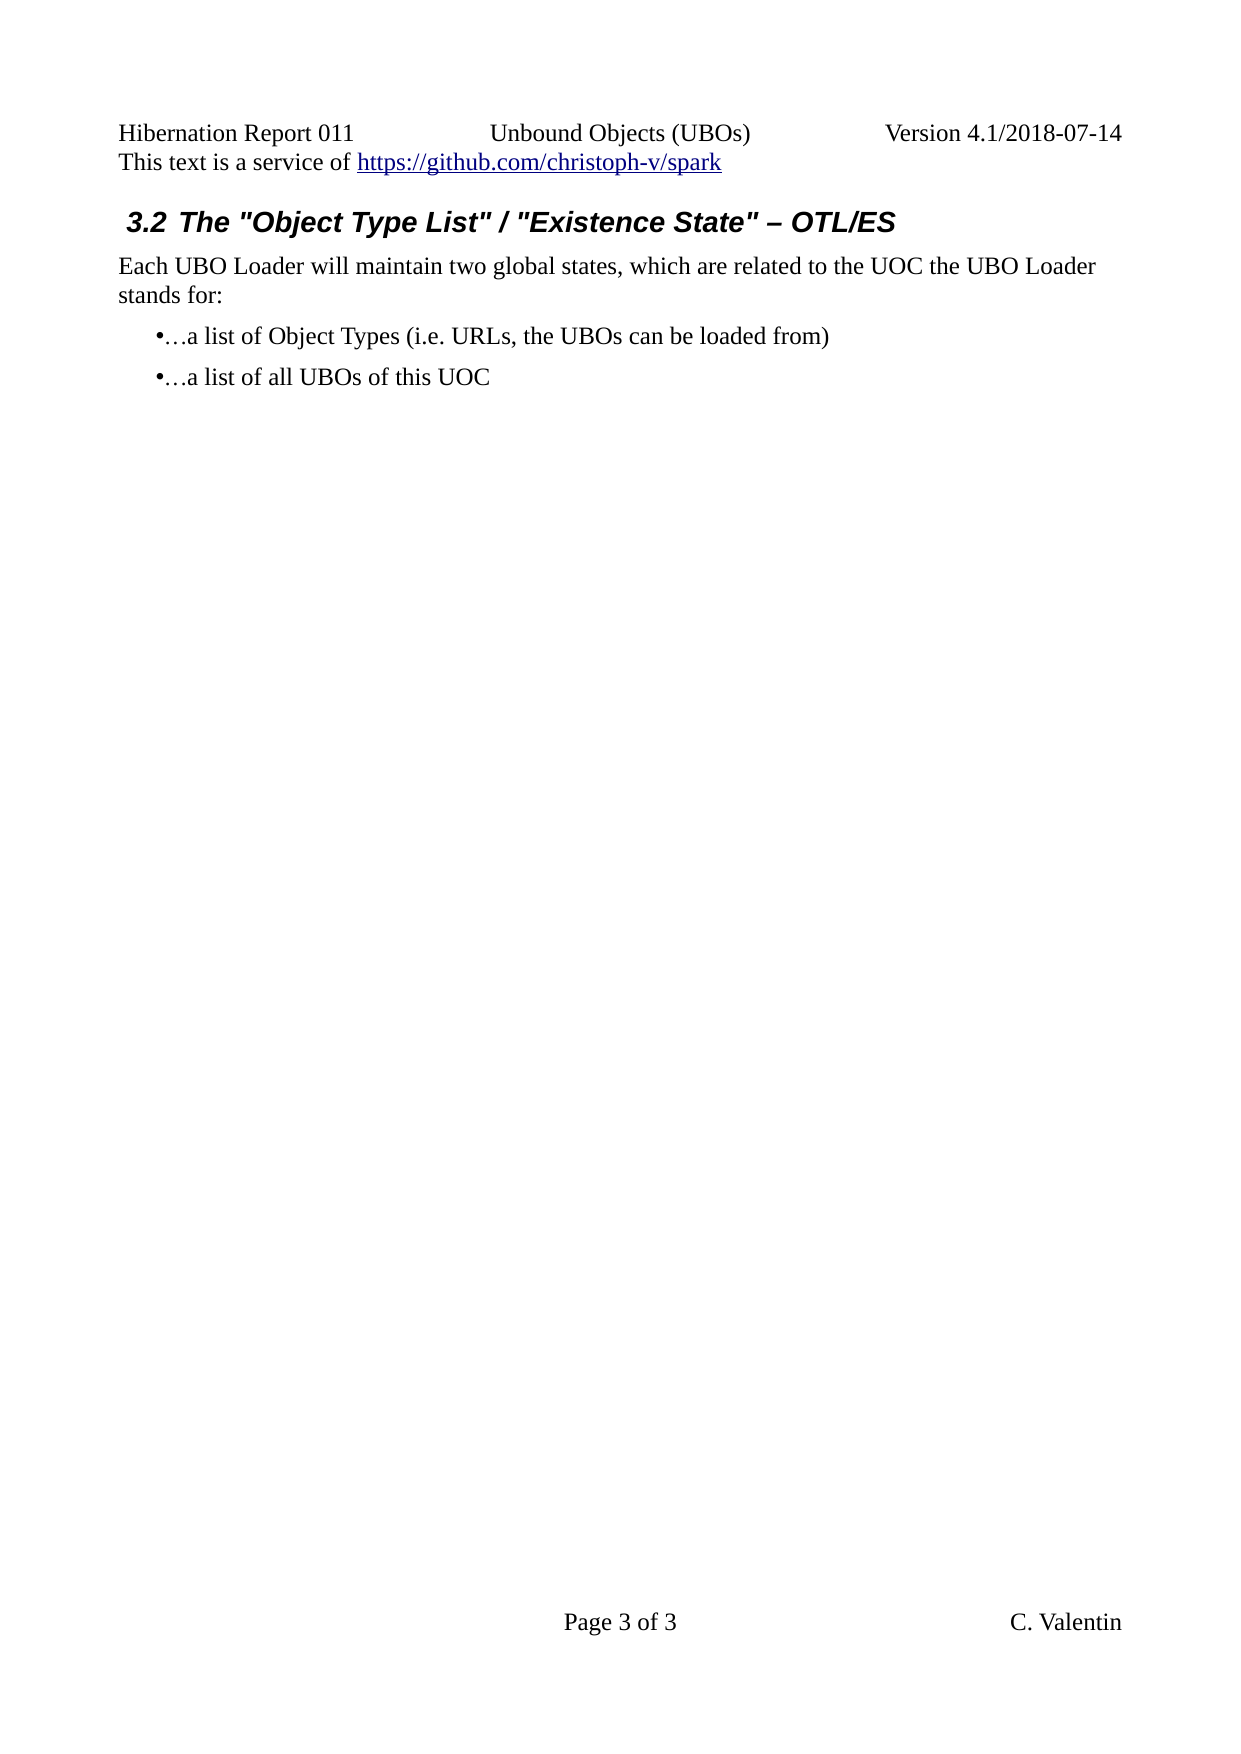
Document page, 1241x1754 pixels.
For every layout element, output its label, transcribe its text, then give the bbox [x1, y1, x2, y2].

list a list of all UBOs of this UOC [156, 362, 1122, 391]
text Each UBO Loader will maintain two global states, which are related to the UOC the UBO Loader stands for: [118, 251, 1122, 309]
list a list of Object Types (i.e. URLs, the UBOs can be loaded from) [156, 321, 1122, 350]
subtitle The "Object Type List" / "Existence State" – OTL/ES [118, 205, 1122, 239]
